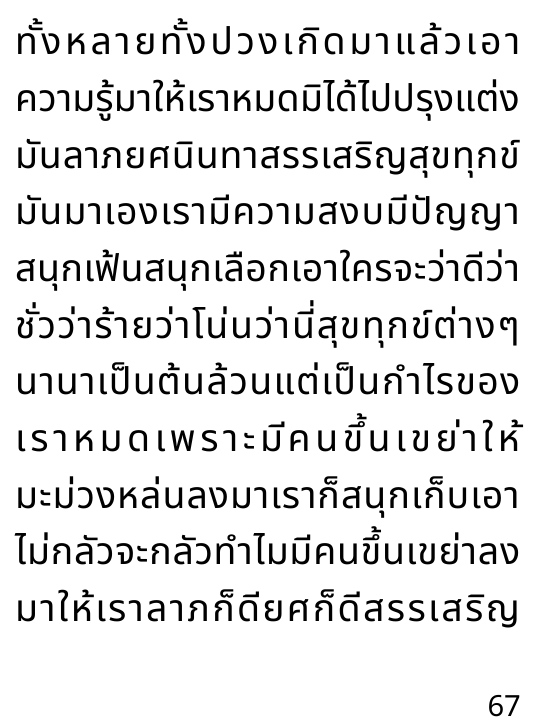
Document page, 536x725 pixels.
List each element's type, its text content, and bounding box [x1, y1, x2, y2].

text ทั้งหลายทั้งปวงเกิดมาแล้วเอาความรู้มาให้เราหมดมิได้ไปปรุงแต่งมันลาภยศนินทาสรรเสริญสุขทุกข์มันมาเองเรามีความสงบมีปัญญาสนุกเฟ้นสนุกเลือกเอาใครจะว่าดีว่าชั่วว่าร้ายว่าโน่นว่านี่สุขทุกข์ต่างๆนานาเป็นต้นล้วนแต่เป็นกำไรของเราหมดเพราะมีคนขึ้นเขย่าให้มะม่วงหล่นลงมาเราก็สนุกเก็บเอาไม่กลัวจะกลัวทำไมมีคนขึ้นเขย่าลงมาให้เราลาภก็ดียศก็ดีสรรเสริญ [15, 15, 521, 638]
